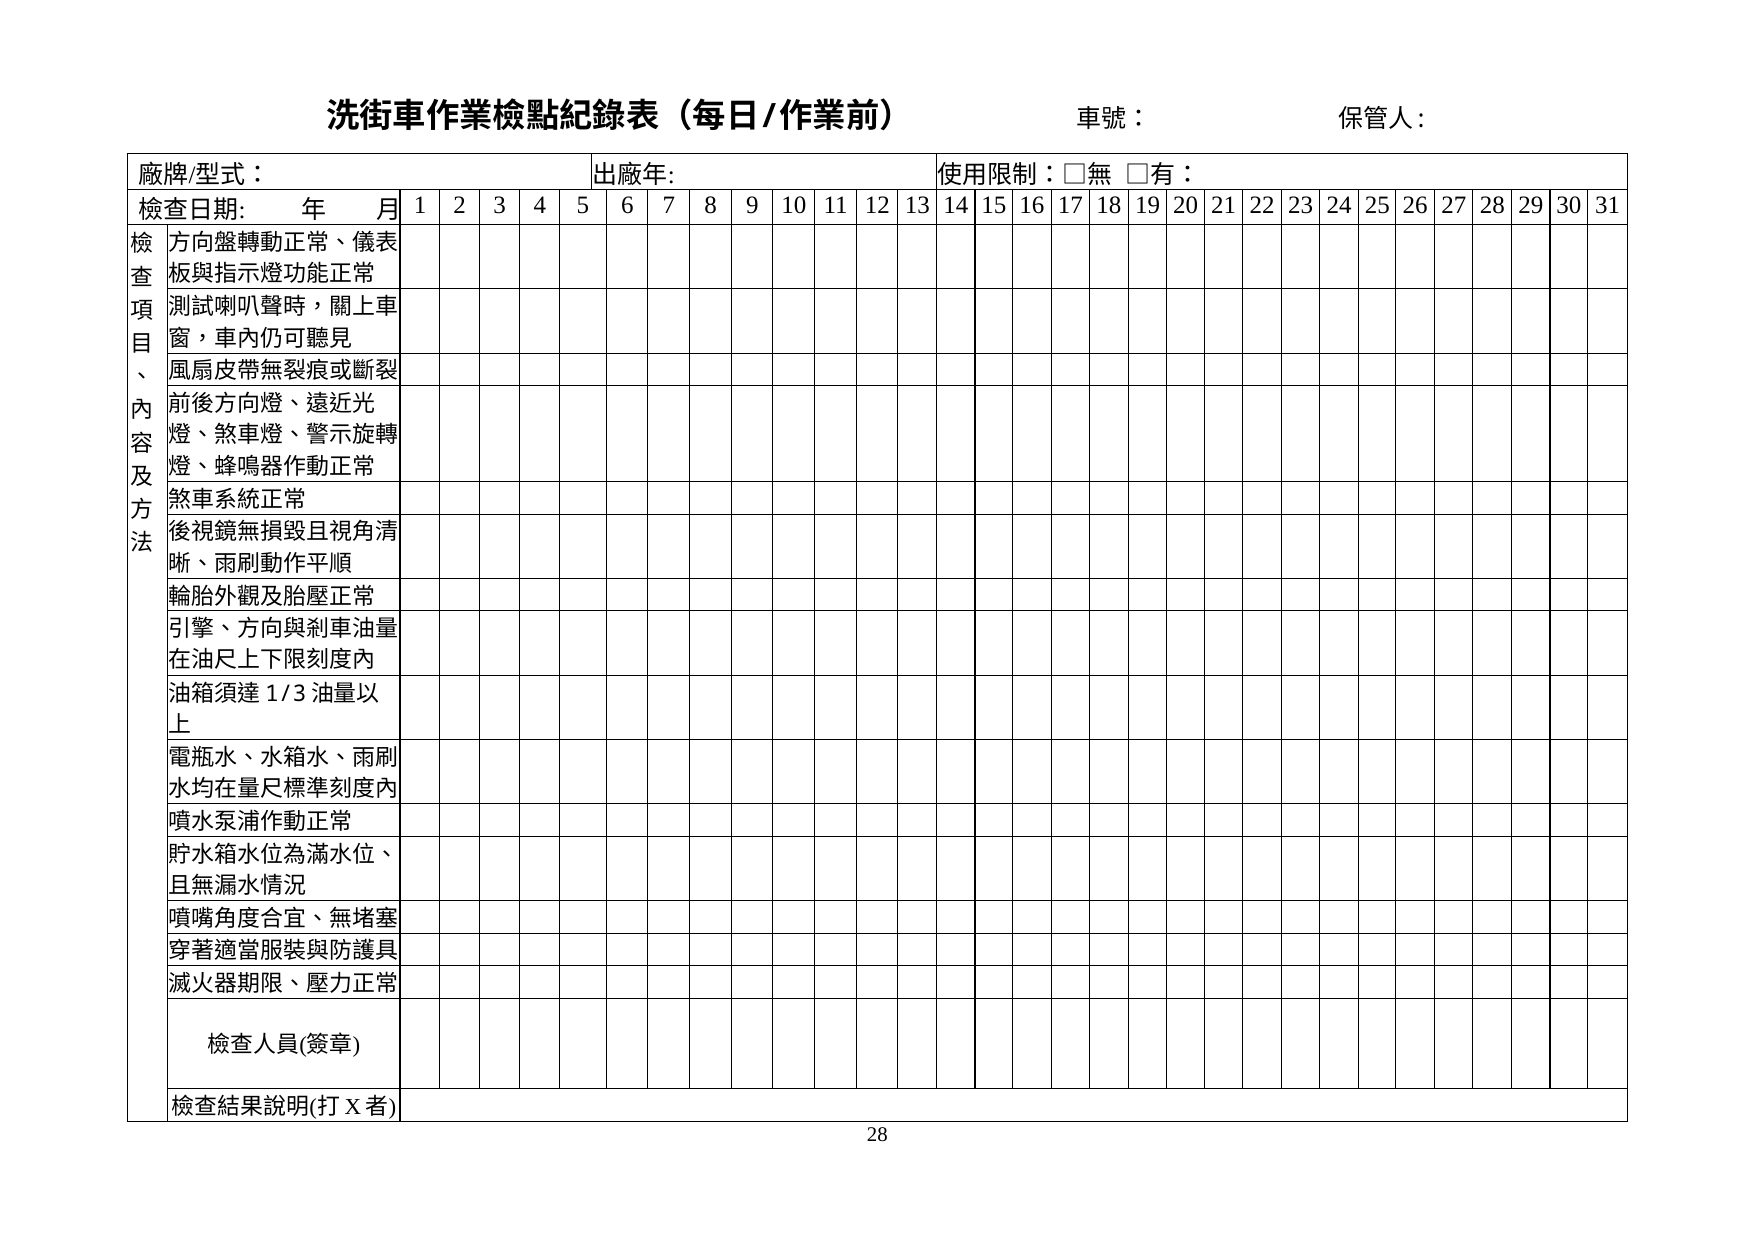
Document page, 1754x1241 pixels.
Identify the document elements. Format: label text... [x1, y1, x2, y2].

table_cell [1320, 354, 1358, 385]
table_cell [1243, 676, 1281, 739]
table_cell [648, 225, 689, 288]
table_cell [480, 515, 519, 578]
table_cell [815, 901, 856, 932]
table_cell [773, 354, 814, 385]
table_cell [1090, 354, 1128, 385]
table_cell [1320, 579, 1358, 610]
table_cell 2 [440, 190, 479, 224]
table_cell [1473, 482, 1511, 513]
table_cell [401, 1089, 1627, 1121]
table_cell [520, 289, 559, 353]
table_cell 噴嘴角度合宜、無堵塞 [168, 901, 399, 932]
table_cell [690, 740, 731, 803]
table_cell [1396, 225, 1434, 288]
table_cell 檢查人員(簽章) [168, 999, 399, 1088]
table_cell [1243, 579, 1281, 610]
table_cell [1167, 999, 1204, 1088]
table_cell [732, 611, 772, 674]
table_cell 7 [648, 190, 689, 224]
table_cell [1090, 804, 1128, 836]
table_cell [815, 289, 856, 353]
table_cell [773, 515, 814, 578]
table_cell [1551, 482, 1587, 513]
table_cell [732, 999, 772, 1088]
table_cell [520, 515, 559, 578]
table_cell [1013, 515, 1051, 578]
table_cell [732, 386, 772, 481]
table_cell [1052, 999, 1089, 1088]
table_cell [1243, 289, 1281, 353]
table_cell [607, 289, 647, 353]
table_cell [560, 740, 606, 803]
table_cell [480, 999, 519, 1088]
table_cell [815, 611, 856, 674]
table_cell [898, 515, 936, 578]
table_cell [560, 999, 606, 1088]
table_cell [1359, 482, 1395, 513]
table_cell [1167, 740, 1204, 803]
table_cell [1090, 837, 1128, 900]
table_cell [773, 966, 814, 997]
table_cell [648, 515, 689, 578]
table_cell [976, 386, 1012, 481]
table_cell [520, 611, 559, 674]
table_cell [1205, 386, 1242, 481]
table_cell 引擎、方向與剎車油量在油尺上下限刻度內 [168, 611, 399, 674]
table_cell [1167, 934, 1204, 965]
table_cell [1282, 579, 1319, 610]
table_cell [976, 676, 1012, 739]
table_cell 檢查日期: 年 月 [128, 190, 399, 224]
table_cell [480, 804, 519, 836]
table_cell [1359, 579, 1395, 610]
table_cell [1243, 386, 1281, 481]
table_cell [773, 386, 814, 481]
table_cell [1052, 386, 1089, 481]
table_cell [401, 482, 439, 513]
table_cell [1167, 225, 1204, 288]
table_cell [1588, 837, 1627, 900]
table_cell [690, 999, 731, 1088]
table_cell [1512, 837, 1549, 900]
table_cell [937, 676, 974, 739]
table_cell [690, 482, 731, 513]
table_cell [520, 966, 559, 997]
table_cell [1013, 611, 1051, 674]
table_cell [732, 804, 772, 836]
table_cell [690, 837, 731, 900]
table_cell [1435, 837, 1472, 900]
table_cell [773, 901, 814, 932]
table_cell [520, 999, 559, 1088]
table_cell [1205, 225, 1242, 288]
table_cell [1129, 740, 1166, 803]
table_cell [1473, 999, 1511, 1088]
table_cell [1551, 901, 1587, 932]
table_cell [1435, 354, 1472, 385]
table_cell [1167, 386, 1204, 481]
table_cell [1396, 837, 1434, 900]
table_cell [1013, 934, 1051, 965]
table_cell [560, 901, 606, 932]
table_cell [898, 611, 936, 674]
table_cell [1551, 676, 1587, 739]
table_cell 28 [1473, 190, 1511, 224]
table_cell [1243, 482, 1281, 513]
table_cell [1551, 225, 1587, 288]
table_cell [1359, 515, 1395, 578]
table_cell [1205, 999, 1242, 1088]
table_cell [857, 354, 897, 385]
table_cell 20 [1167, 190, 1204, 224]
table_cell [648, 579, 689, 610]
table_cell [1320, 740, 1358, 803]
table_cell [607, 837, 647, 900]
table_cell [815, 934, 856, 965]
table_cell [1473, 386, 1511, 481]
table_cell [1473, 579, 1511, 610]
table_cell [440, 901, 479, 932]
table_cell [1052, 579, 1089, 610]
table_cell [732, 515, 772, 578]
table_cell [976, 934, 1012, 965]
table_cell [1396, 934, 1434, 965]
table_cell [1013, 740, 1051, 803]
table_cell [1205, 901, 1242, 932]
table_cell [1129, 934, 1166, 965]
table_cell [607, 901, 647, 932]
table_cell [1473, 676, 1511, 739]
table_cell [976, 515, 1012, 578]
table_cell [1588, 289, 1627, 353]
table_cell 電瓶水、水箱水、雨刷水均在量尺標準刻度內 [168, 740, 399, 803]
table_cell [648, 966, 689, 997]
table_cell [898, 999, 936, 1088]
table_cell [1396, 354, 1434, 385]
table_cell [607, 579, 647, 610]
table_cell [937, 354, 974, 385]
table_cell [1551, 515, 1587, 578]
table_cell [1435, 966, 1472, 997]
table_cell [607, 386, 647, 481]
table_cell 15 [976, 190, 1012, 224]
table_cell [1282, 837, 1319, 900]
table_cell [898, 289, 936, 353]
table_cell [1435, 386, 1472, 481]
table_cell [1282, 999, 1319, 1088]
table_cell [732, 482, 772, 513]
table_cell [1243, 611, 1281, 674]
table_cell [773, 225, 814, 288]
table_cell [690, 289, 731, 353]
table_cell 後視鏡無損毀且視角清晰、雨刷動作平順 [168, 515, 399, 578]
table_cell 26 [1396, 190, 1434, 224]
table_cell [1052, 966, 1089, 997]
table_cell [1282, 740, 1319, 803]
table_cell [520, 354, 559, 385]
table_cell [520, 934, 559, 965]
table_cell [520, 386, 559, 481]
table_cell [1512, 579, 1549, 610]
table_cell [690, 804, 731, 836]
table_cell [1167, 515, 1204, 578]
table_cell [857, 901, 897, 932]
table_cell [937, 579, 974, 610]
table_cell [898, 225, 936, 288]
table_header 廠牌/型式： [128, 154, 591, 189]
table_cell [976, 579, 1012, 610]
table_cell [1396, 386, 1434, 481]
table_cell [520, 901, 559, 932]
table_cell [773, 289, 814, 353]
table_cell [560, 611, 606, 674]
table_cell 16 [1013, 190, 1051, 224]
table_cell [1551, 386, 1587, 481]
table_cell [1282, 482, 1319, 513]
table_cell [1551, 934, 1587, 965]
table_cell [560, 837, 606, 900]
table_cell [401, 804, 439, 836]
table_cell [401, 289, 439, 353]
table_cell 18 [1090, 190, 1128, 224]
table_cell [520, 225, 559, 288]
table_cell [857, 611, 897, 674]
table_cell [1129, 901, 1166, 932]
table_cell 4 [520, 190, 559, 224]
table_cell [1205, 289, 1242, 353]
table_cell [607, 611, 647, 674]
table_cell 檢查結果說明(打X者) [168, 1089, 399, 1121]
table_cell [815, 837, 856, 900]
table_cell [1282, 901, 1319, 932]
table_cell [1396, 579, 1434, 610]
table_cell [898, 901, 936, 932]
table_cell [815, 515, 856, 578]
table_cell [1435, 901, 1472, 932]
table_cell [815, 676, 856, 739]
table_cell [1396, 804, 1434, 836]
table_cell [480, 579, 519, 610]
table_cell [690, 579, 731, 610]
table_cell [440, 225, 479, 288]
table_cell [560, 934, 606, 965]
table_cell [898, 966, 936, 997]
table_cell [1588, 999, 1627, 1088]
table_cell 1 [401, 190, 439, 224]
table_cell [1512, 515, 1549, 578]
table_cell [648, 999, 689, 1088]
table_cell [815, 999, 856, 1088]
table_cell [560, 804, 606, 836]
table_cell [976, 999, 1012, 1088]
table_cell [1588, 611, 1627, 674]
table_cell [1243, 354, 1281, 385]
table_cell [857, 579, 897, 610]
table_cell [401, 611, 439, 674]
table_cell [440, 482, 479, 513]
table_cell [690, 901, 731, 932]
table_cell [1588, 354, 1627, 385]
table_cell [690, 676, 731, 739]
table_cell [1243, 804, 1281, 836]
table_cell 3 [480, 190, 519, 224]
table_cell [1473, 740, 1511, 803]
table_cell [1512, 740, 1549, 803]
table_cell [1435, 482, 1472, 513]
table_cell 17 [1052, 190, 1089, 224]
table_cell [1282, 386, 1319, 481]
table_cell [976, 740, 1012, 803]
table_cell [440, 999, 479, 1088]
table_cell [1512, 482, 1549, 513]
table_cell [732, 966, 772, 997]
table_cell [520, 482, 559, 513]
table_cell 30 [1551, 190, 1587, 224]
table_cell [1090, 225, 1128, 288]
table_cell [937, 837, 974, 900]
table_cell [1320, 804, 1358, 836]
table_cell [1052, 901, 1089, 932]
table_cell [1359, 934, 1395, 965]
table_cell [480, 966, 519, 997]
table_cell [1167, 804, 1204, 836]
table_cell [1435, 676, 1472, 739]
table_cell [480, 837, 519, 900]
table_cell [1167, 289, 1204, 353]
table_cell [1052, 804, 1089, 836]
table_cell [1512, 386, 1549, 481]
table_cell [857, 386, 897, 481]
table_cell 22 [1243, 190, 1281, 224]
table_cell [401, 837, 439, 900]
table_cell [690, 934, 731, 965]
table_cell [732, 354, 772, 385]
table_cell [1282, 966, 1319, 997]
table_cell [1052, 354, 1089, 385]
table_cell [1396, 515, 1434, 578]
table_cell [607, 966, 647, 997]
table_cell [1320, 999, 1358, 1088]
table_cell [1435, 289, 1472, 353]
table_cell [732, 579, 772, 610]
table_cell [440, 579, 479, 610]
table_cell [1013, 482, 1051, 513]
table_cell [1588, 386, 1627, 481]
table_cell [976, 611, 1012, 674]
table_cell [1473, 289, 1511, 353]
table_cell [857, 225, 897, 288]
table_cell [1435, 804, 1472, 836]
table_cell [560, 482, 606, 513]
table_cell [732, 837, 772, 900]
table_cell [1320, 225, 1358, 288]
table_cell [1282, 225, 1319, 288]
table_cell [1129, 966, 1166, 997]
table_cell [976, 225, 1012, 288]
table_cell [520, 740, 559, 803]
table_cell 測試喇叭聲時，關上車窗，車內仍可聽見 [168, 289, 399, 353]
table_cell [1243, 999, 1281, 1088]
table_cell [401, 386, 439, 481]
table_cell [1551, 354, 1587, 385]
table_cell [1473, 837, 1511, 900]
table_cell [480, 934, 519, 965]
table_cell [1052, 289, 1089, 353]
table_cell [401, 579, 439, 610]
table_cell [1205, 482, 1242, 513]
table_cell [1320, 837, 1358, 900]
table_cell [773, 999, 814, 1088]
table_cell [1551, 740, 1587, 803]
table_cell [1090, 515, 1128, 578]
table_cell [1435, 611, 1472, 674]
table_cell [1588, 676, 1627, 739]
table_cell [1320, 482, 1358, 513]
table_cell [607, 740, 647, 803]
table_cell [440, 289, 479, 353]
table_cell 8 [690, 190, 731, 224]
table_cell [1243, 934, 1281, 965]
table_cell [1167, 966, 1204, 997]
table_cell [401, 740, 439, 803]
table_cell [440, 837, 479, 900]
table_cell [1090, 579, 1128, 610]
table_cell [1320, 289, 1358, 353]
table_cell [1205, 579, 1242, 610]
table_cell [1013, 901, 1051, 932]
table_cell [1129, 676, 1166, 739]
table_cell [648, 611, 689, 674]
table_cell [857, 482, 897, 513]
table_cell [607, 999, 647, 1088]
table_cell [607, 515, 647, 578]
table_cell [898, 804, 936, 836]
table_cell [1282, 804, 1319, 836]
table_cell [732, 676, 772, 739]
table_cell [648, 482, 689, 513]
table_cell [480, 611, 519, 674]
table_cell [1243, 837, 1281, 900]
table_cell [440, 611, 479, 674]
table_cell [1320, 611, 1358, 674]
table_cell [1167, 901, 1204, 932]
table_cell [1588, 934, 1627, 965]
table_cell [1205, 515, 1242, 578]
table_cell [773, 740, 814, 803]
table_cell [976, 901, 1012, 932]
table_cell [1320, 386, 1358, 481]
table_header 出廠年: [592, 154, 936, 189]
table_cell [1396, 289, 1434, 353]
table_cell [1588, 966, 1627, 997]
table_cell [898, 354, 936, 385]
table_cell [1205, 966, 1242, 997]
table_cell [607, 354, 647, 385]
table_cell [815, 482, 856, 513]
table_cell [480, 386, 519, 481]
table_cell [857, 289, 897, 353]
table_cell [1359, 740, 1395, 803]
table_cell [1052, 482, 1089, 513]
table_cell [648, 837, 689, 900]
table_cell [440, 676, 479, 739]
table_cell [1205, 934, 1242, 965]
table_cell [560, 386, 606, 481]
table_cell [607, 804, 647, 836]
table_cell 27 [1435, 190, 1472, 224]
table_cell [1512, 354, 1549, 385]
table_cell [520, 804, 559, 836]
table_cell [1243, 225, 1281, 288]
table_cell [1167, 482, 1204, 513]
table_cell [520, 676, 559, 739]
table_cell [1473, 515, 1511, 578]
table_cell [401, 225, 439, 288]
table_cell [440, 354, 479, 385]
table_cell [1359, 999, 1395, 1088]
table_cell [480, 482, 519, 513]
table_cell [560, 225, 606, 288]
table_cell [401, 966, 439, 997]
table_cell [1129, 225, 1166, 288]
table_cell 風扇皮帶無裂痕或斷裂 [168, 354, 399, 385]
table_cell [1359, 804, 1395, 836]
table_cell [690, 611, 731, 674]
table_cell 滅火器期限、壓力正常 [168, 966, 399, 997]
table_cell [1588, 804, 1627, 836]
table_cell 噴水泵浦作動正常 [168, 804, 399, 836]
table_cell [937, 999, 974, 1088]
table_cell 5 [560, 190, 606, 224]
table_cell [1129, 999, 1166, 1088]
table_cell [1129, 482, 1166, 513]
table_cell [1090, 611, 1128, 674]
table_cell [1167, 611, 1204, 674]
table_cell [1243, 515, 1281, 578]
table_cell [480, 354, 519, 385]
table_cell [1396, 966, 1434, 997]
table_cell [648, 676, 689, 739]
table_cell [773, 676, 814, 739]
table_cell [1129, 354, 1166, 385]
table_cell [480, 289, 519, 353]
table_cell [1551, 999, 1587, 1088]
table_cell [857, 966, 897, 997]
table_cell [1473, 354, 1511, 385]
table_cell [401, 999, 439, 1088]
table_cell [1551, 804, 1587, 836]
table_cell [732, 901, 772, 932]
table_header 使用限制：□無 □有： [937, 154, 1627, 189]
table_cell [1205, 740, 1242, 803]
table_cell [1243, 740, 1281, 803]
table_cell [690, 515, 731, 578]
table_cell [1359, 225, 1395, 288]
table_cell [732, 289, 772, 353]
table_cell [815, 966, 856, 997]
table_cell [1551, 579, 1587, 610]
table_cell [1359, 676, 1395, 739]
table_cell [898, 837, 936, 900]
table_cell [773, 837, 814, 900]
table_cell [560, 676, 606, 739]
table_cell [1282, 289, 1319, 353]
table_cell [815, 740, 856, 803]
table_cell [1320, 515, 1358, 578]
table_cell [401, 934, 439, 965]
table_cell [1282, 515, 1319, 578]
table_cell [1588, 579, 1627, 610]
table_cell [1512, 934, 1549, 965]
table_cell [1090, 934, 1128, 965]
table_cell [937, 934, 974, 965]
table_cell 23 [1282, 190, 1319, 224]
table_cell [1090, 999, 1128, 1088]
table_cell [1359, 386, 1395, 481]
table_cell [1282, 934, 1319, 965]
table_cell [773, 611, 814, 674]
table_cell [857, 515, 897, 578]
table_cell 油箱須達1/3油量以上 [168, 676, 399, 739]
table_cell 24 [1320, 190, 1358, 224]
table_cell [1052, 740, 1089, 803]
table_cell [857, 740, 897, 803]
table_cell [1013, 289, 1051, 353]
table_cell [1013, 966, 1051, 997]
table_cell [1167, 579, 1204, 610]
text 洗街車作業檢點紀錄表（每日/作業前） 車號： 保管人: [118, 88, 1636, 137]
table_cell [648, 386, 689, 481]
table_cell [937, 611, 974, 674]
table_cell [937, 740, 974, 803]
table_cell [1090, 966, 1128, 997]
table_cell [1435, 579, 1472, 610]
table_cell [1090, 386, 1128, 481]
table_cell [480, 225, 519, 288]
table_cell 輪胎外觀及胎壓正常 [168, 579, 399, 610]
table_cell [1435, 515, 1472, 578]
table_cell [1512, 225, 1549, 288]
table_cell 12 [857, 190, 897, 224]
table_cell [480, 740, 519, 803]
table_cell [1588, 901, 1627, 932]
table_cell [1435, 225, 1472, 288]
table_cell 穿著適當服裝與防護具 [168, 934, 399, 965]
table_cell [648, 901, 689, 932]
table_cell [1090, 901, 1128, 932]
table_cell [1512, 999, 1549, 1088]
table_cell [1052, 611, 1089, 674]
table_cell [976, 289, 1012, 353]
table_cell [976, 837, 1012, 900]
table_cell [440, 804, 479, 836]
table_cell [815, 386, 856, 481]
table_cell [1588, 515, 1627, 578]
table_cell [1396, 740, 1434, 803]
table_cell [1243, 966, 1281, 997]
table_cell [648, 804, 689, 836]
table_cell [976, 482, 1012, 513]
table_cell [1052, 837, 1089, 900]
table_cell [1052, 934, 1089, 965]
table_cell [1551, 611, 1587, 674]
table_cell [898, 579, 936, 610]
table_cell [690, 386, 731, 481]
table_cell [1396, 901, 1434, 932]
table_cell [1435, 740, 1472, 803]
table_cell 31 [1588, 190, 1627, 224]
table_cell [1013, 676, 1051, 739]
table_cell [1205, 837, 1242, 900]
table_cell [440, 966, 479, 997]
table_cell 11 [815, 190, 856, 224]
table_cell [440, 386, 479, 481]
table_cell [440, 515, 479, 578]
table_cell [1359, 354, 1395, 385]
table_cell [1129, 579, 1166, 610]
table_cell [607, 934, 647, 965]
table_cell [1167, 837, 1204, 900]
table_cell [1052, 676, 1089, 739]
table_cell [815, 804, 856, 836]
table_cell 14 [937, 190, 974, 224]
table_cell [690, 354, 731, 385]
table_cell [1129, 837, 1166, 900]
table_cell [1090, 740, 1128, 803]
table_cell [937, 289, 974, 353]
table_cell [520, 837, 559, 900]
table_cell [898, 740, 936, 803]
table_cell [937, 901, 974, 932]
table_cell [857, 934, 897, 965]
table_cell [1090, 676, 1128, 739]
table_cell [648, 740, 689, 803]
table_cell 煞車系統正常 [168, 482, 399, 513]
table_cell [857, 999, 897, 1088]
table_cell [1205, 676, 1242, 739]
table_cell [1013, 225, 1051, 288]
table_cell [520, 579, 559, 610]
table_cell [401, 515, 439, 578]
table_cell [937, 225, 974, 288]
table_cell [857, 676, 897, 739]
table_cell [480, 901, 519, 932]
table_cell [440, 934, 479, 965]
table_cell [1052, 515, 1089, 578]
table_cell [1243, 901, 1281, 932]
table_cell 21 [1205, 190, 1242, 224]
table_cell [1396, 482, 1434, 513]
table_cell [732, 225, 772, 288]
table_cell [648, 354, 689, 385]
table_cell [1396, 611, 1434, 674]
table_cell [773, 482, 814, 513]
table_cell [1205, 354, 1242, 385]
table_cell [1473, 804, 1511, 836]
table_cell [1473, 225, 1511, 288]
table_cell 19 [1129, 190, 1166, 224]
table_cell [732, 934, 772, 965]
table_cell [690, 225, 731, 288]
table_cell 29 [1512, 190, 1549, 224]
table_cell [1320, 966, 1358, 997]
table_cell [1013, 386, 1051, 481]
table_cell [1588, 225, 1627, 288]
table_cell [1205, 611, 1242, 674]
table_cell [607, 482, 647, 513]
table_cell [1282, 676, 1319, 739]
table_cell [1359, 611, 1395, 674]
table_cell [1013, 579, 1051, 610]
table_cell 25 [1359, 190, 1395, 224]
table_cell [1282, 354, 1319, 385]
table_cell [560, 515, 606, 578]
table_cell [1473, 966, 1511, 997]
table_cell [1013, 999, 1051, 1088]
table_cell [1512, 966, 1549, 997]
table_cell [1396, 999, 1434, 1088]
table_cell [1013, 804, 1051, 836]
table_cell [857, 804, 897, 836]
table_cell [815, 225, 856, 288]
table_cell [976, 354, 1012, 385]
table_cell [1359, 966, 1395, 997]
table_cell [440, 740, 479, 803]
table_cell [1359, 289, 1395, 353]
table_cell [1090, 289, 1128, 353]
table_cell [401, 354, 439, 385]
table_cell [1473, 934, 1511, 965]
table_cell [1205, 804, 1242, 836]
table_cell 貯水箱水位為滿水位、且無漏水情況 [168, 837, 399, 900]
table_cell [898, 934, 936, 965]
table_cell [732, 740, 772, 803]
table_cell [1512, 901, 1549, 932]
table_cell [1090, 482, 1128, 513]
table_cell [1512, 289, 1549, 353]
table_cell [815, 579, 856, 610]
table_cell [937, 386, 974, 481]
table_cell [1551, 966, 1587, 997]
table_cell [1129, 804, 1166, 836]
table_cell [1320, 901, 1358, 932]
table_cell [773, 804, 814, 836]
table_cell [480, 676, 519, 739]
table_cell [401, 901, 439, 932]
table_cell [937, 482, 974, 513]
table_cell 10 [773, 190, 814, 224]
table_cell [773, 579, 814, 610]
table_cell [1320, 676, 1358, 739]
table_cell [1129, 386, 1166, 481]
table_cell [1320, 934, 1358, 965]
table_cell 9 [732, 190, 772, 224]
table_cell [560, 579, 606, 610]
table_cell [976, 966, 1012, 997]
table_cell 13 [898, 190, 936, 224]
table_cell [648, 934, 689, 965]
table_cell [937, 966, 974, 997]
table_cell [607, 676, 647, 739]
table_cell [1282, 611, 1319, 674]
table_cell 方向盤轉動正常、儀表板與指示燈功能正常 [168, 225, 399, 288]
table_cell [560, 966, 606, 997]
table_cell [815, 354, 856, 385]
table_cell [401, 676, 439, 739]
table_cell [1359, 901, 1395, 932]
table_cell [976, 804, 1012, 836]
table_cell 6 [607, 190, 647, 224]
table_cell [1396, 676, 1434, 739]
table_cell [1013, 354, 1051, 385]
table_cell [898, 482, 936, 513]
table_cell [1129, 611, 1166, 674]
table_cell [773, 934, 814, 965]
table_cell [1167, 676, 1204, 739]
table_cell [1588, 482, 1627, 513]
table_cell [1435, 934, 1472, 965]
table_cell [1359, 837, 1395, 900]
table_cell [560, 289, 606, 353]
table_cell [1512, 611, 1549, 674]
table_cell [1129, 515, 1166, 578]
table_cell [1551, 837, 1587, 900]
table_cell [1129, 289, 1166, 353]
table_cell [560, 354, 606, 385]
table_cell [1013, 837, 1051, 900]
table_cell [1052, 225, 1089, 288]
table_cell [1588, 740, 1627, 803]
table_cell [1473, 611, 1511, 674]
table_cell 前後方向燈、遠近光燈、煞車燈、警示旋轉燈、蜂鳴器作動正常 [168, 386, 399, 481]
table_cell [1435, 999, 1472, 1088]
table_cell [1167, 354, 1204, 385]
table_cell [1551, 289, 1587, 353]
table_cell [937, 515, 974, 578]
table_cell [1512, 676, 1549, 739]
table_cell [1473, 901, 1511, 932]
table_cell [690, 966, 731, 997]
table_cell [898, 386, 936, 481]
table_cell [898, 676, 936, 739]
table_cell [1512, 804, 1549, 836]
table_cell [857, 837, 897, 900]
table_cell [607, 225, 647, 288]
table_cell [648, 289, 689, 353]
table_cell 檢 查 項目 、內容及方法 [128, 225, 167, 1121]
table_cell [937, 804, 974, 836]
